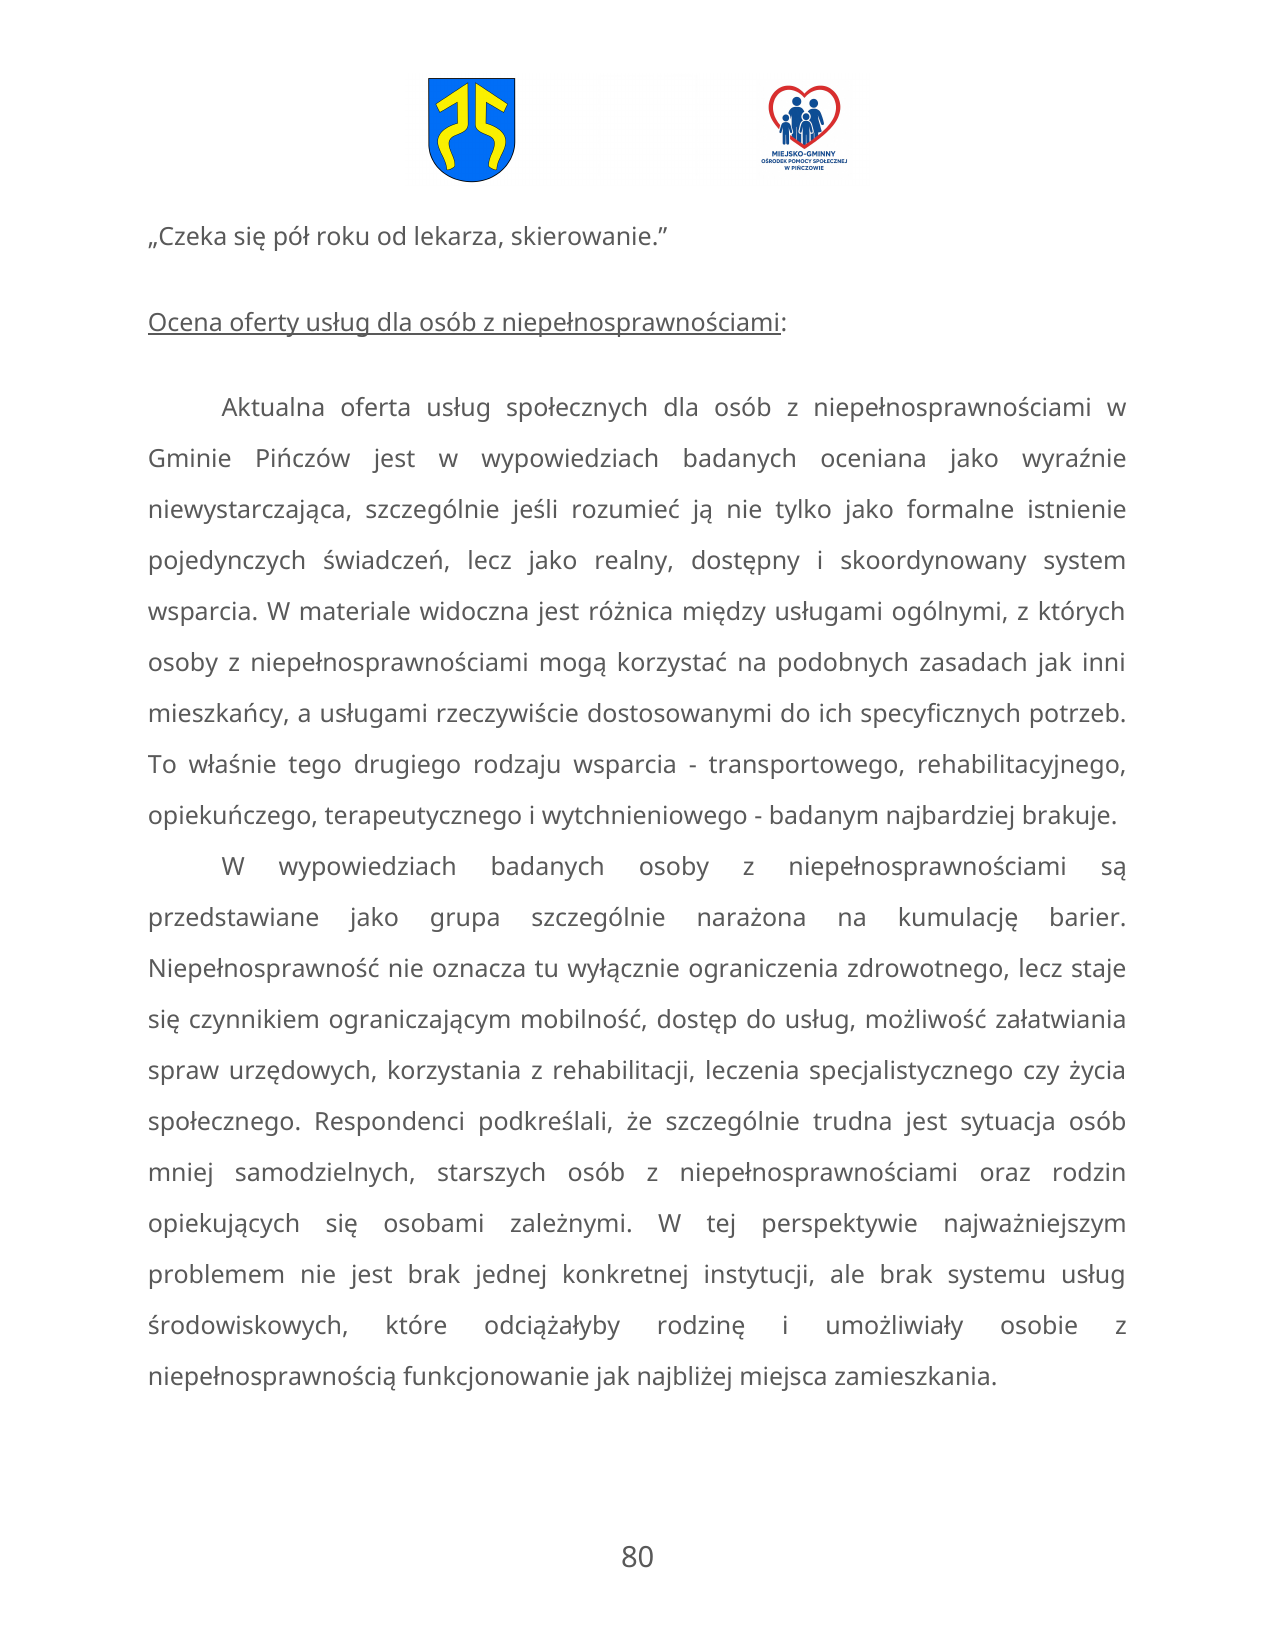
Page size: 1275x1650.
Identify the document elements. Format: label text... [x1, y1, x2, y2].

text W wypowiedziach badanych osoby z niepełnosprawnościami są przedstawiane jako grupa szczególnie narażona na kumulację barier. Niepełnosprawność nie oznacza tu wyłącznie ograniczenia zdrowotnego, lecz staje się czynnikiem ograniczającym mobilność, dostęp do usług, możliwość załatwiania spraw urzędowych, korzystania z rehabilitacji, leczenia specjalistycznego czy życia społecznego. Respondenci podkreślali, że szczególnie trudna jest sytuacja osób mniej samodzielnych, starszych osób z niepełnosprawnościami oraz rodzin opiekujących się osobami zależnymi. W tej perspektywie najważniejszym problemem nie jest brak jednej konkretnej instytucji, ale brak systemu usług środowiskowych, które odciążałyby rodzinę i umożliwiały osobie z niepełnosprawnością funkcjonowanie jak najbliżej miejsca zamieszkania. [148, 849, 1127, 1393]
text Aktualna oferta usług społecznych dla osób z niepełnosprawnościami w Gminie Pińczów jest w wypowiedziach badanych oceniana jako wyraźnie niewystarczająca, szczególnie jeśli rozumieć ją nie tylko jako formalne istnienie pojedynczych świadczeń, lecz jako realny, dostępny i skoordynowany system wsparcia. W materiale widoczna jest różnica między usługami ogólnymi, z których osoby z niepełnosprawnościami mogą korzystać na podobnych zasadach jak inni mieszkańcy, a usługami rzeczywiście dostosowanymi do ich specyficznych potrzeb. To właśnie tego drugiego rodzaju wsparcia - transportowego, rehabilitacyjnego, opiekuńczego, terapeutycznego i wytchnieniowego - badanym najbardziej brakuje. [148, 389, 1127, 832]
picture [405, 73, 870, 186]
text Ocena oferty usług dla osób z niepełnosprawnościami: [148, 304, 1127, 338]
text „Czeka się pół roku od lekarza, skierowanie.” [148, 219, 1127, 253]
